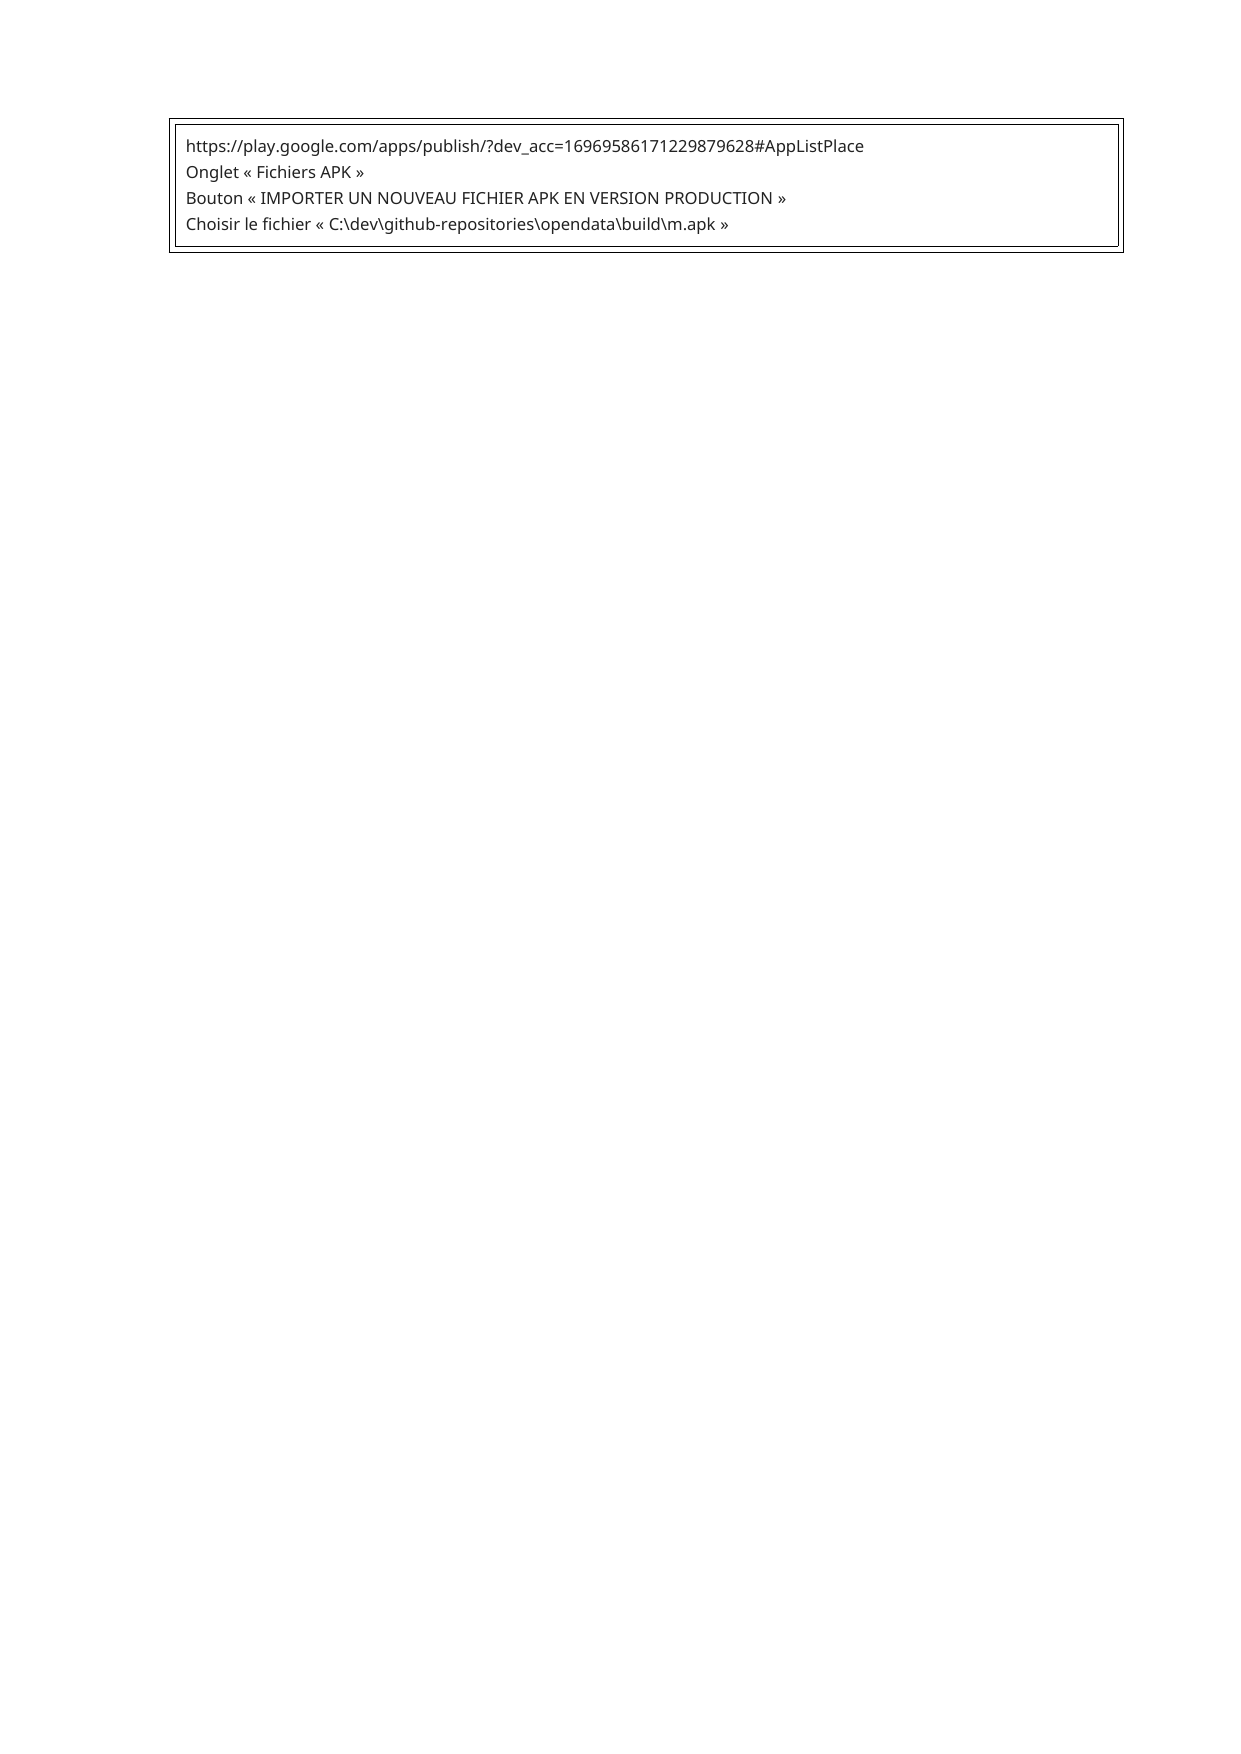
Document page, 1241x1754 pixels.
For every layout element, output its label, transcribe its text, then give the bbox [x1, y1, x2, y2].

table_header https://play.google.com/apps/publish/?dev_acc=16969586171229879628#AppListPlace Onglet « Fichiers APK » Bouton « IMPORTER UN NOUVEAU FICHIER APK EN VERSION PRODUCTION » Choisir le fichier « C:\dev\github-repositories\opendata\build\m.apk » [170, 119, 1123, 252]
